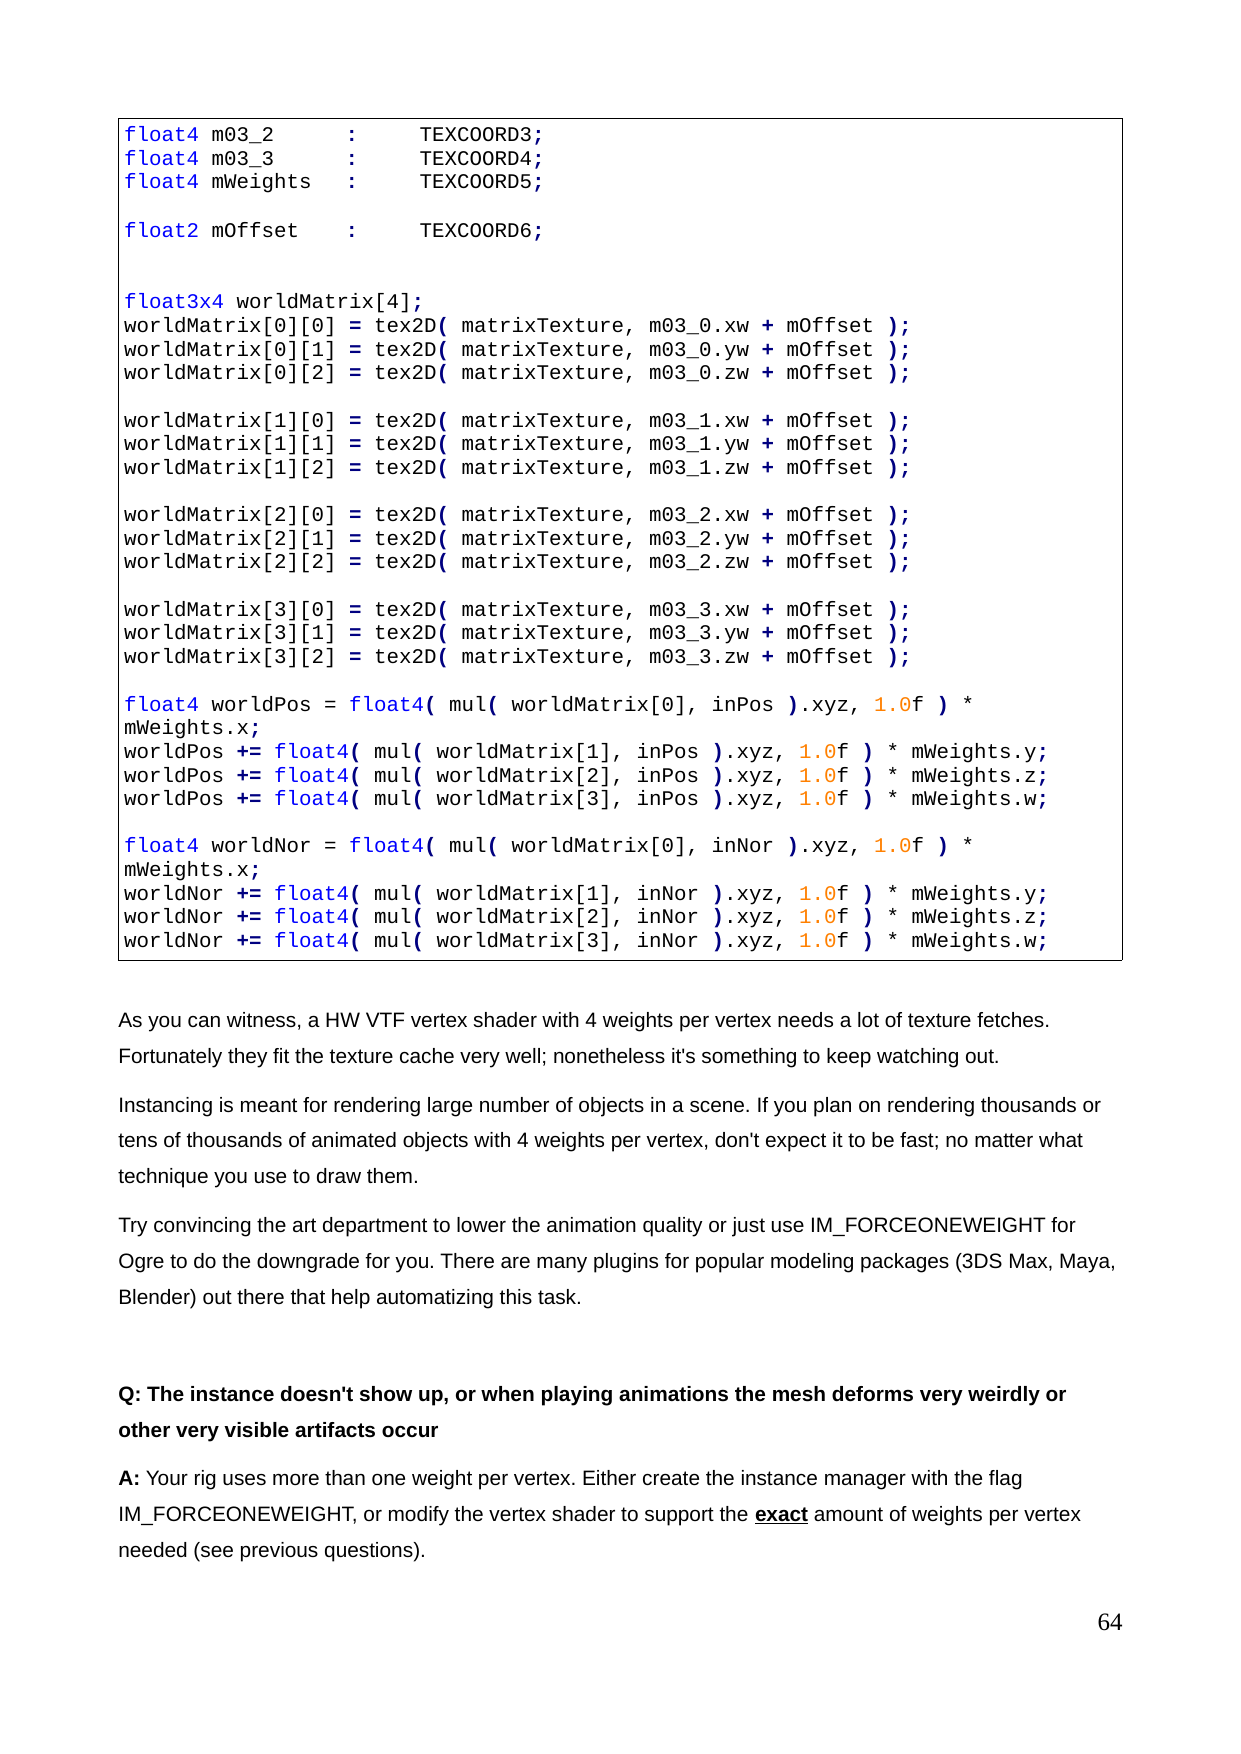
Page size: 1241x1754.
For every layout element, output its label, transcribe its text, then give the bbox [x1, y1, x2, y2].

text A: Your rig uses more than one weight per vertex. Either create the instance manager with the flag IM_FORCEONEWEIGHT, or modify the vertex shader to support the exact amount of weights per vertex needed (see previous questions). [118, 1466, 1122, 1562]
table_header float4 m03_2 : TEXCOORD3; float4 m03_3 : TEXCOORD4; float4 mWeights : TEXCOORD5; float2 mOffset : TEXCOORD6; float3x4 worldMatrix[4]; worldMatrix[0][0] = tex2D( matrixTexture, m03_0.xw + mOffset ); worldMatrix[0][1] = tex2D( matrixTexture, m03_0.yw + mOffset ); worldMatrix[0][2] = tex2D( matrixTexture, m03_0.zw + mOffset ); worldMatrix[1][0] = tex2D( matrixTexture, m03_1.xw + mOffset ); worldMatrix[1][1] = tex2D( matrixTexture, m03_1.yw + mOffset ); worldMatrix[1][2] = tex2D( matrixTexture, m03_1.zw + mOffset ); worldMatrix[2][0] = tex2D( matrixTexture, m03_2.xw + mOffset ); worldMatrix[2][1] = tex2D( matrixTexture, m03_2.yw + mOffset ); worldMatrix[2][2] = tex2D( matrixTexture, m03_2.zw + mOffset ); worldMatrix[3][0] = tex2D( matrixTexture, m03_3.xw + mOffset ); worldMatrix[3][1] = tex2D( matrixTexture, m03_3.yw + mOffset ); worldMatrix[3][2] = tex2D( matrixTexture, m03_3.zw + mOffset ); float4 worldPos = float4( mul( worldMatrix[0], inPos ).xyz, 1.0f ) * mWeights.x; worldPos += float4( mul( worldMatrix[1], inPos ).xyz, 1.0f ) * mWeights.y; worldPos += float4( mul( worldMatrix[2], inPos ).xyz, 1.0f ) * mWeights.z; worldPos += float4( mul( worldMatrix[3], inPos ).xyz, 1.0f ) * mWeights.w; float4 worldNor = float4( mul( worldMatrix[0], inNor ).xyz, 1.0f ) * mWeights.x; worldNor += float4( mul( worldMatrix[1], inNor ).xyz, 1.0f ) * mWeights.y; worldNor += float4( mul( worldMatrix[2], inNor ).xyz, 1.0f ) * mWeights.z; worldNor += float4( mul( worldMatrix[3], inNor ).xyz, 1.0f ) * mWeights.w; [119, 119, 1122, 959]
text Try convincing the art department to lower the animation quality or just use IM_FORCEONEWEIGHT for Ogre to do the downgrade for you. There are many plugins for popular modeling packages (3DS Max, Maya, Blender) out there that help automatizing this task. [118, 1213, 1122, 1308]
text Instancing is meant for rendering large number of objects in a scene. If you plan on rendering thousands or tens of thousands of animated objects with 4 weights per vertex, don't expect it to be fast; no matter what technique you use to draw them. [118, 1092, 1122, 1188]
text Q: The instance doesn't show up, or when playing animations the mesh deforms very weirdly or other very visible artifacts occur [118, 1381, 1122, 1441]
text As you can witness, a HW VTF vertex shader with 4 weights per vertex needs a lot of texture fetches. Fortunately they fit the texture cache very well; nonetheless it's something to keep watching out. [118, 1008, 1122, 1068]
